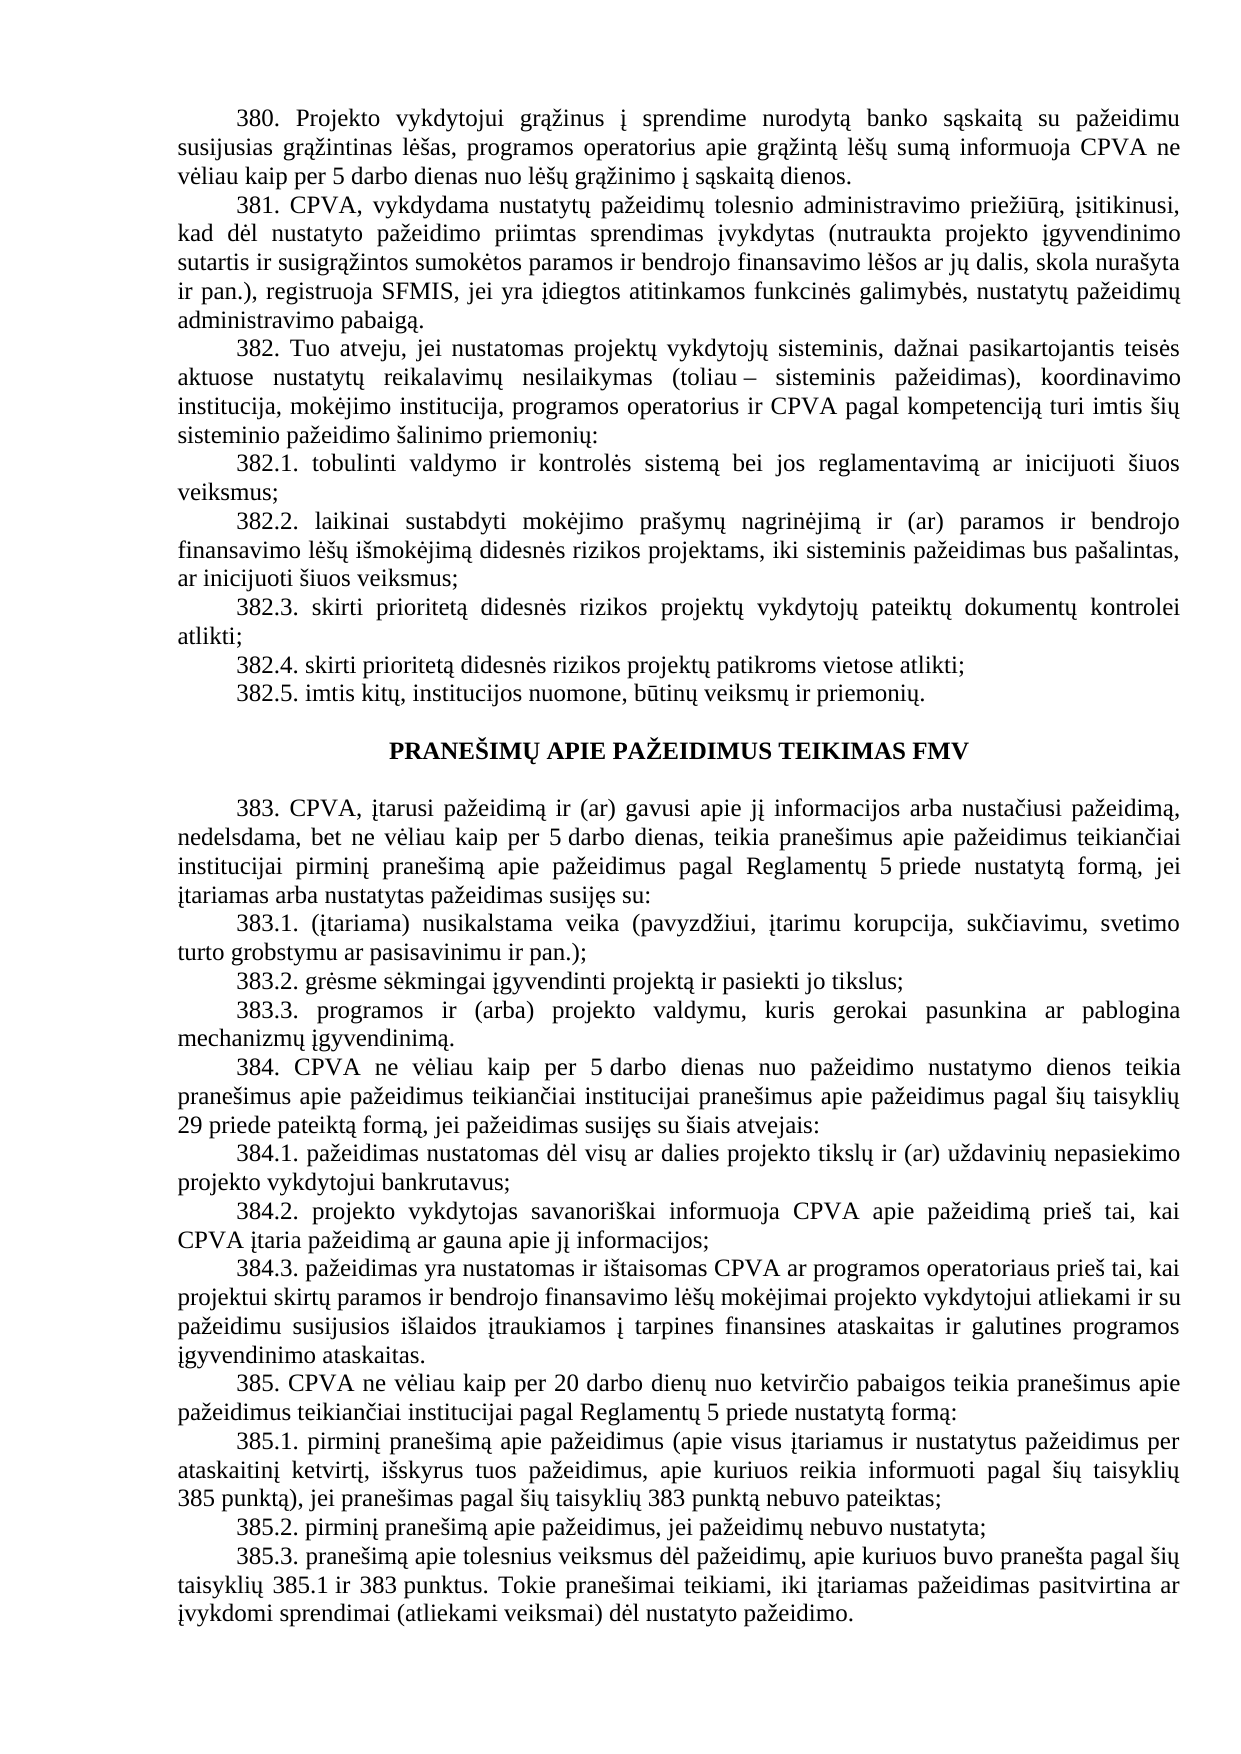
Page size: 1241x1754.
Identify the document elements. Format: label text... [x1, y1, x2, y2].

text 382. Tuo atveju, jei nustatomas projektų vykdytojų sisteminis, dažnai pasikartojantis teisės aktuose nustatytų reikalavimų nesilaikymas (toliau – sisteminis pažeidimas), koordinavimo institucija, mokėjimo institucija, programos operatorius ir CPVA pagal kompetenciją turi imtis šių sisteminio pažeidimo šalinimo priemonių: [177, 333, 1181, 448]
text 382.4. skirti prioritetą didesnės rizikos projektų patikroms vietose atlikti; [177, 650, 1181, 678]
text 382.1. tobulinti valdymo ir kontrolės sistemą bei jos reglamentavimą ar inicijuoti šiuos veiksmus; [177, 448, 1181, 506]
text 383.3. programos ir (arba) projekto valdymu, kuris gerokai pasunkina ar pablogina mechanizmų įgyvendinimą. [177, 995, 1181, 1052]
text 385.1. pirminį pranešimą apie pažeidimus (apie visus įtariamus ir nustatytus pažeidimus per ataskaitinį ketvirtį, išskyrus tuos pažeidimus, apie kuriuos reikia informuoti pagal šių taisyklių 385 punktą), jei pranešimas pagal šių taisyklių 383 punktą nebuvo pateiktas; [177, 1426, 1181, 1512]
text 383.2. grėsme sėkmingai įgyvendinti projektą ir pasiekti jo tikslus; [177, 966, 1181, 995]
text 384.1. pažeidimas nustatomas dėl visų ar dalies projekto tikslų ir (ar) uždavinių nepasiekimo projekto vykdytojui bankrutavus; [177, 1138, 1181, 1196]
text 384.2. projekto vykdytojas savanoriškai informuoja CPVA apie pažeidimą prieš tai, kai CPVA įtaria pažeidimą ar gauna apie jį informacijos; [177, 1196, 1181, 1253]
text 380. Projekto vykdytojui grąžinus į sprendime nurodytą banko sąskaitą su pažeidimu susijusias grąžintinas lėšas, programos operatorius apie grąžintą lėšų sumą informuoja CPVA ne vėliau kaip per 5 darbo dienas nuo lėšų grąžinimo į sąskaitą dienos. [177, 103, 1181, 190]
text 384.3. pažeidimas yra nustatomas ir ištaisomas CPVA ar programos operatoriaus prieš tai, kai projektui skirtų paramos ir bendrojo finansavimo lėšų mokėjimai projekto vykdytojui atliekami ir su pažeidimu susijusios išlaidos įtraukiamos į tarpines finansines ataskaitas ir galutines programos įgyvendinimo ataskaitas. [177, 1253, 1181, 1368]
text 382.2. laikinai sustabdyti mokėjimo prašymų nagrinėjimą ir (ar) paramos ir bendrojo finansavimo lėšų išmokėjimą didesnės rizikos projektams, iki sisteminis pažeidimas bus pašalintas, ar inicijuoti šiuos veiksmus; [177, 506, 1181, 592]
text 385. CPVA ne vėliau kaip per 20 darbo dienų nuo ketvirčio pabaigos teikia pranešimus apie pažeidimus teikiančiai institucijai pagal Reglamentų 5 priede nustatytą formą: [177, 1368, 1181, 1426]
text PRANEŠIMŲ APIE PAŽEIDIMUS TEIKIMAS FMV [177, 736, 1181, 765]
text 384. CPVA ne vėliau kaip per 5 darbo dienas nuo pažeidimo nustatymo dienos teikia pranešimus apie pažeidimus teikiančiai institucijai pranešimus apie pažeidimus pagal šių taisyklių 29 priede pateiktą formą, jei pažeidimas susijęs su šiais atvejais: [177, 1052, 1181, 1138]
text 383. CPVA, įtarusi pažeidimą ir (ar) gavusi apie jį informacijos arba nustačiusi pažeidimą, nedelsdama, bet ne vėliau kaip per 5 darbo dienas, teikia pranešimus apie pažeidimus teikiančiai institucijai pirminį pranešimą apie pažeidimus pagal Reglamentų 5 priede nustatytą formą, jei įtariamas arba nustatytas pažeidimas susijęs su: [177, 793, 1181, 908]
text 385.2. pirminį pranešimą apie pažeidimus, jei pažeidimų nebuvo nustatyta; [177, 1512, 1181, 1541]
text 382.3. skirti prioritetą didesnės rizikos projektų vykdytojų pateiktų dokumentų kontrolei atlikti; [177, 592, 1181, 650]
text 383.1. (įtariama) nusikalstama veika (pavyzdžiui, įtarimu korupcija, sukčiavimu, svetimo turto grobstymu ar pasisavinimu ir pan.); [177, 908, 1181, 966]
text 381. CPVA, vykdydama nustatytų pažeidimų tolesnio administravimo priežiūrą, įsitikinusi, kad dėl nustatyto pažeidimo priimtas sprendimas įvykdytas (nutraukta projekto įgyvendinimo sutartis ir susigrąžintos sumokėtos paramos ir bendrojo finansavimo lėšos ar jų dalis, skola nurašyta ir pan.), registruoja SFMIS, jei yra įdiegtos atitinkamos funkcinės galimybės, nustatytų pažeidimų administravimo pabaigą. [177, 190, 1181, 333]
text 385.3. pranešimą apie tolesnius veiksmus dėl pažeidimų, apie kuriuos buvo pranešta pagal šių taisyklių 385.1 ir 383 punktus. Tokie pranešimai teikiami, iki įtariamas pažeidimas pasitvirtina ar įvykdomi sprendimai (atliekami veiksmai) dėl nustatyto pažeidimo. [177, 1541, 1181, 1627]
text 382.5. imtis kitų, institucijos nuomone, būtinų veiksmų ir priemonių. [177, 678, 1181, 707]
